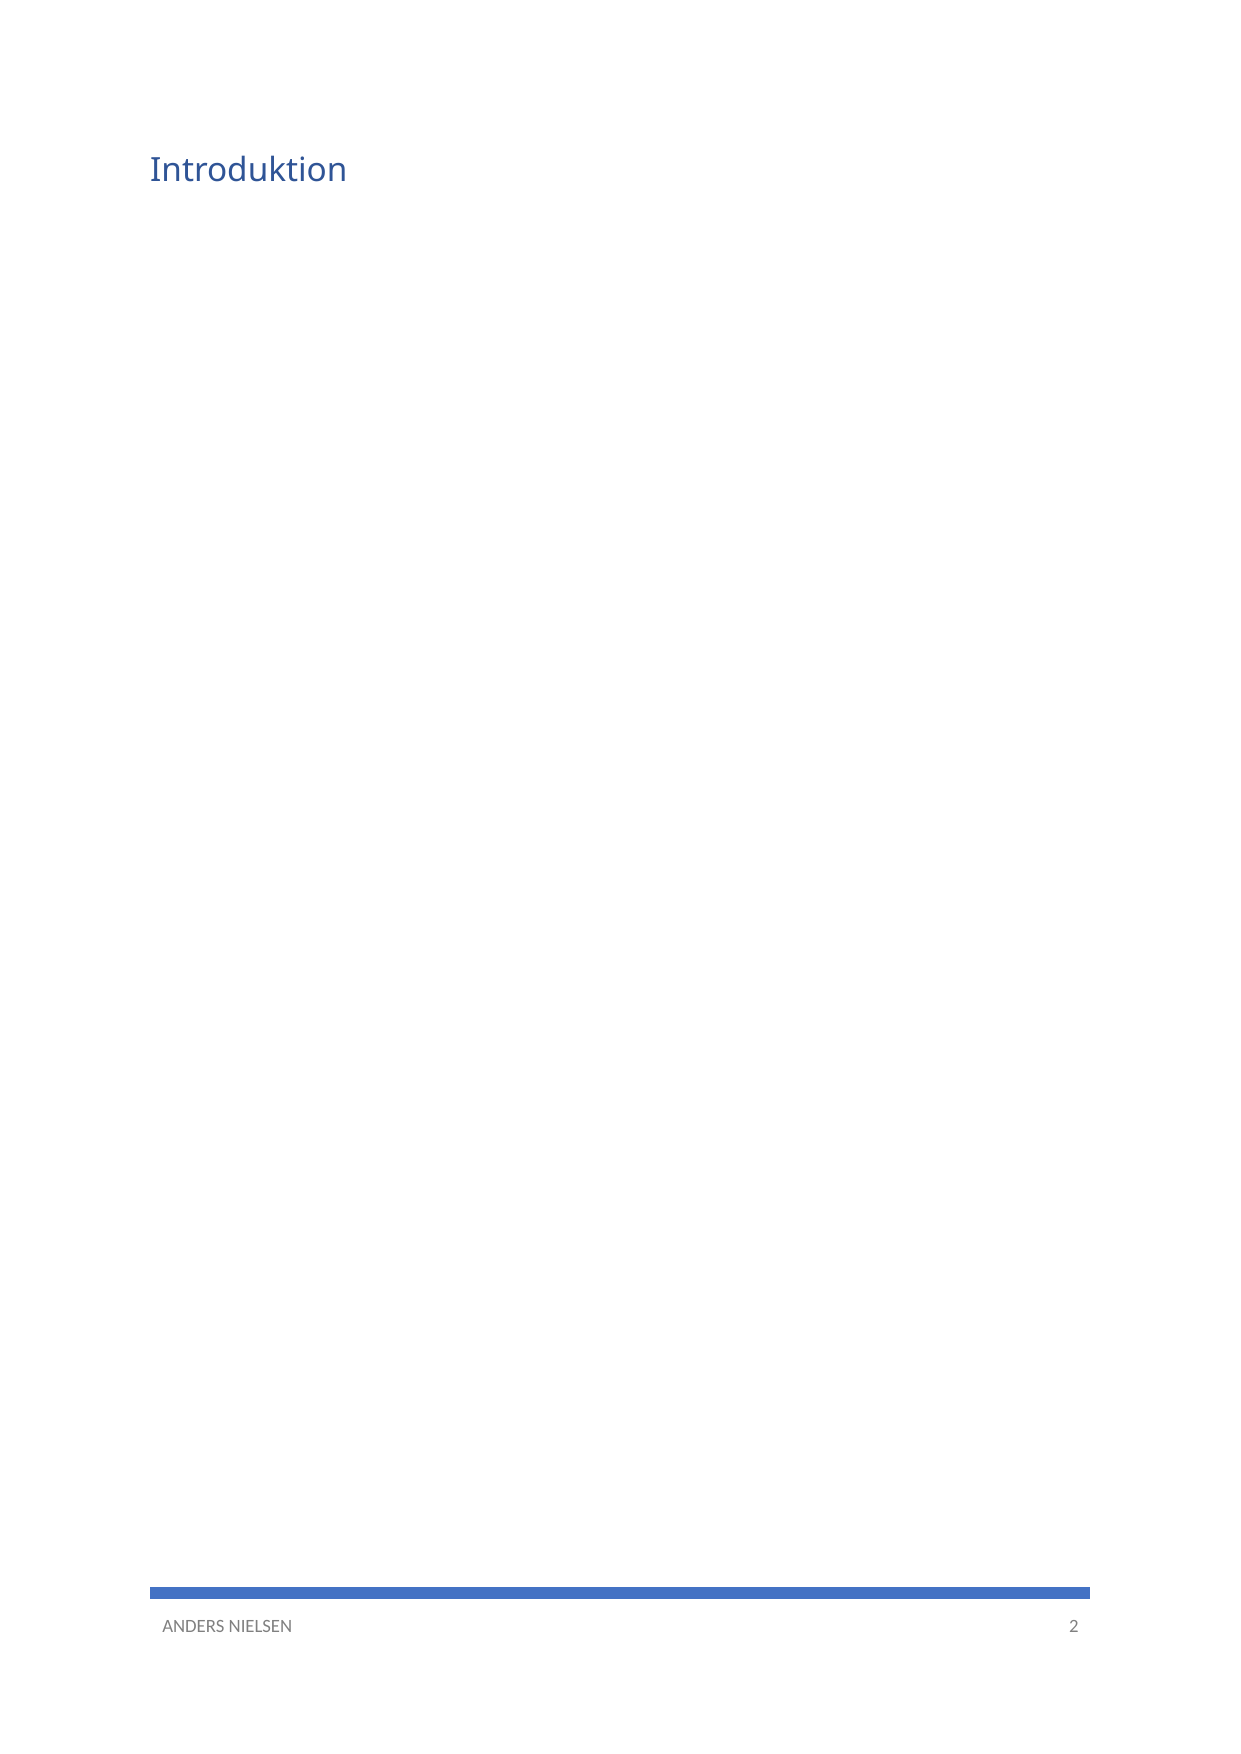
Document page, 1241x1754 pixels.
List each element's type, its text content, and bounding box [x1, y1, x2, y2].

subtitle Introduktion [150, 145, 1090, 191]
